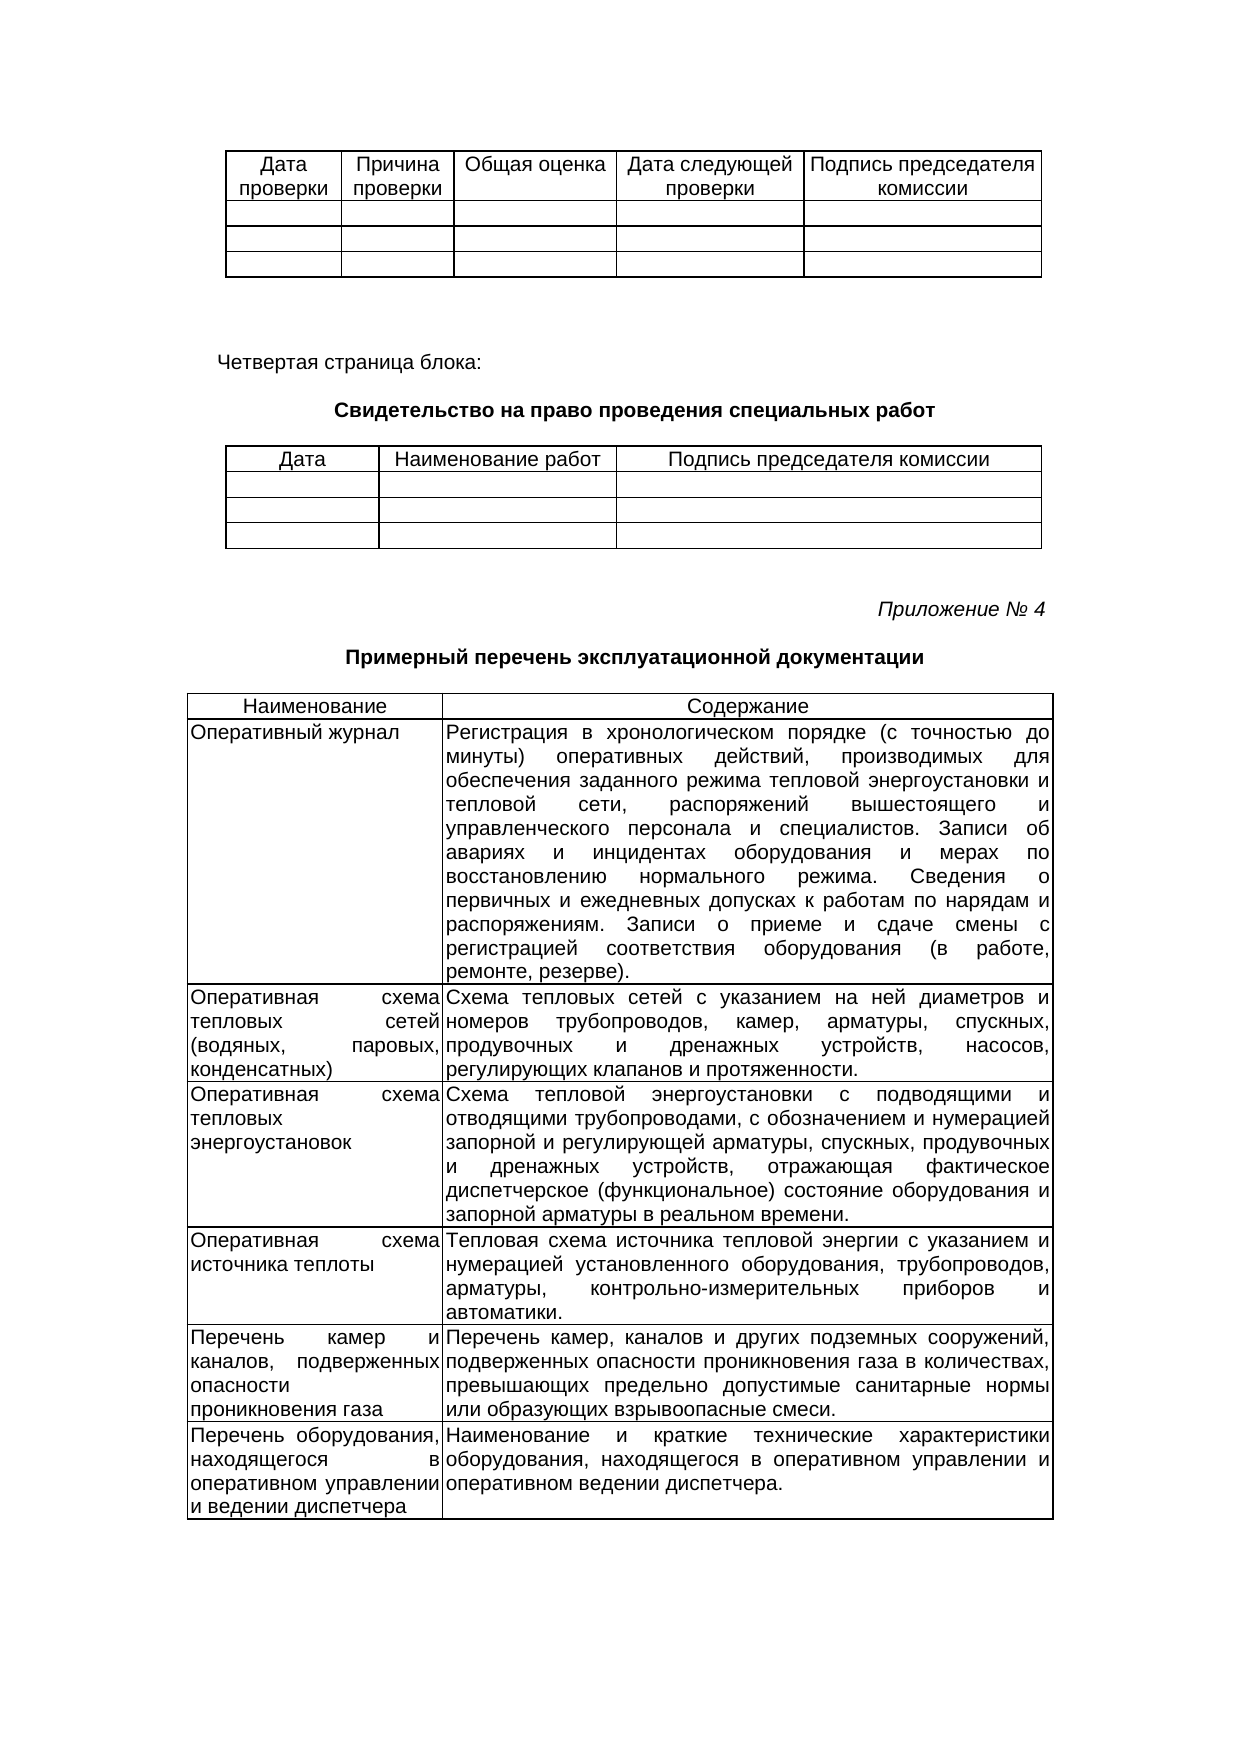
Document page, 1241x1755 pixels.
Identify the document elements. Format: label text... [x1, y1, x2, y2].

table_cell Оперативный журнал [188, 720, 442, 983]
table_cell [227, 523, 378, 547]
table_cell [617, 227, 803, 251]
table_cell [455, 252, 616, 276]
table_cell [617, 523, 1041, 547]
table_cell [380, 472, 616, 496]
table_cell Оперативная схема тепловых сетей (водяных, паровых, конденсатных) [188, 985, 442, 1081]
table_header Дата проверки [227, 152, 341, 199]
table_cell [342, 252, 453, 276]
table_cell Схема тепловой энергоустановки с подводящими и отводящими трубопроводами, с обозначением и нумерацией запорной и регулирующей арматуры, спускных, продувочных и дренажных устройств, отражающая фактическое диспетчерское (функциональное) состояние оборудования и запорной арматуры в реальном времени. [443, 1082, 1052, 1226]
table_cell [227, 201, 341, 225]
table_cell [227, 252, 341, 276]
table_header Наименование работ [380, 447, 616, 471]
table_header Дата [227, 447, 378, 471]
table_header Наименование [188, 694, 442, 718]
table_cell [227, 498, 378, 522]
table_cell Наименование и краткие технические характеристики оборудования, находящегося в оперативном управлении и оперативном ведении диспетчера. [443, 1422, 1052, 1518]
table_cell [455, 201, 616, 225]
table_cell [805, 252, 1041, 276]
text Четвертая страница блока: [187, 349, 1053, 373]
text Свидетельство на право проведения специальных работ [187, 397, 1053, 421]
table_header Подпись председателя комиссии [617, 447, 1041, 471]
table_cell [805, 227, 1041, 251]
table_cell Перечень камер, каналов и других подземных сооружений, подверженных опасности проникновения газа в количествах, превышающих предельно допустимые санитарные нормы или образующих взрывоопасные смеси. [443, 1325, 1052, 1421]
table_cell [342, 227, 453, 251]
table_header Содержание [443, 694, 1052, 718]
table_cell [455, 227, 616, 251]
table_cell Перечень оборудования, находящегося в оперативном управлении и ведении диспетчера [188, 1422, 442, 1518]
text Примерный перечень эксплуатационной документации [187, 645, 1053, 669]
table_cell [805, 201, 1041, 225]
table_header Дата следующей проверки [617, 152, 803, 199]
text Приложение № 4 [187, 597, 1053, 621]
table_cell [342, 201, 453, 225]
table_cell [617, 201, 803, 225]
table_header Подпись председателя комиссии [805, 152, 1041, 199]
table_cell Оперативная схема источника теплоты [188, 1228, 442, 1323]
table_cell [380, 523, 616, 547]
table_cell [617, 252, 803, 276]
table_cell Перечень камер и каналов, подверженных опасности проникновения газа [188, 1325, 442, 1421]
table_header Причина проверки [342, 152, 453, 199]
table_cell [617, 498, 1041, 522]
table_cell [380, 498, 616, 522]
table_cell [227, 472, 378, 496]
table_cell Регистрация в хронологическом порядке (с точностью до минуты) оперативных действий, производимых для обеспечения заданного режима тепловой энергоустановки и тепловой сети, распоряжений вышестоящего и управленческого персонала и специалистов. Записи об авариях и инцидентах оборудования и мерах по восстановлению нормального режима. Сведения о первичных и ежедневных допусках к работам по нарядам и распоряжениям. Записи о приеме и сдаче смены с регистрацией соответствия оборудования (в работе, ремонте, резерве). [443, 720, 1052, 983]
table_cell Схема тепловых сетей с указанием на ней диаметров и номеров трубопроводов, камер, арматуры, спускных, продувочных и дренажных устройств, насосов, регулирующих клапанов и протяженности. [443, 985, 1052, 1081]
table_cell [227, 227, 341, 251]
table_header Общая оценка [455, 152, 616, 199]
table_cell Оперативная схема тепловых энергоустановок [188, 1082, 442, 1226]
table_cell [617, 472, 1041, 496]
table_cell Тепловая схема источника тепловой энергии с указанием и нумерацией установленного оборудования, трубопроводов, арматуры, контрольно-измерительных приборов и автоматики. [443, 1228, 1052, 1323]
